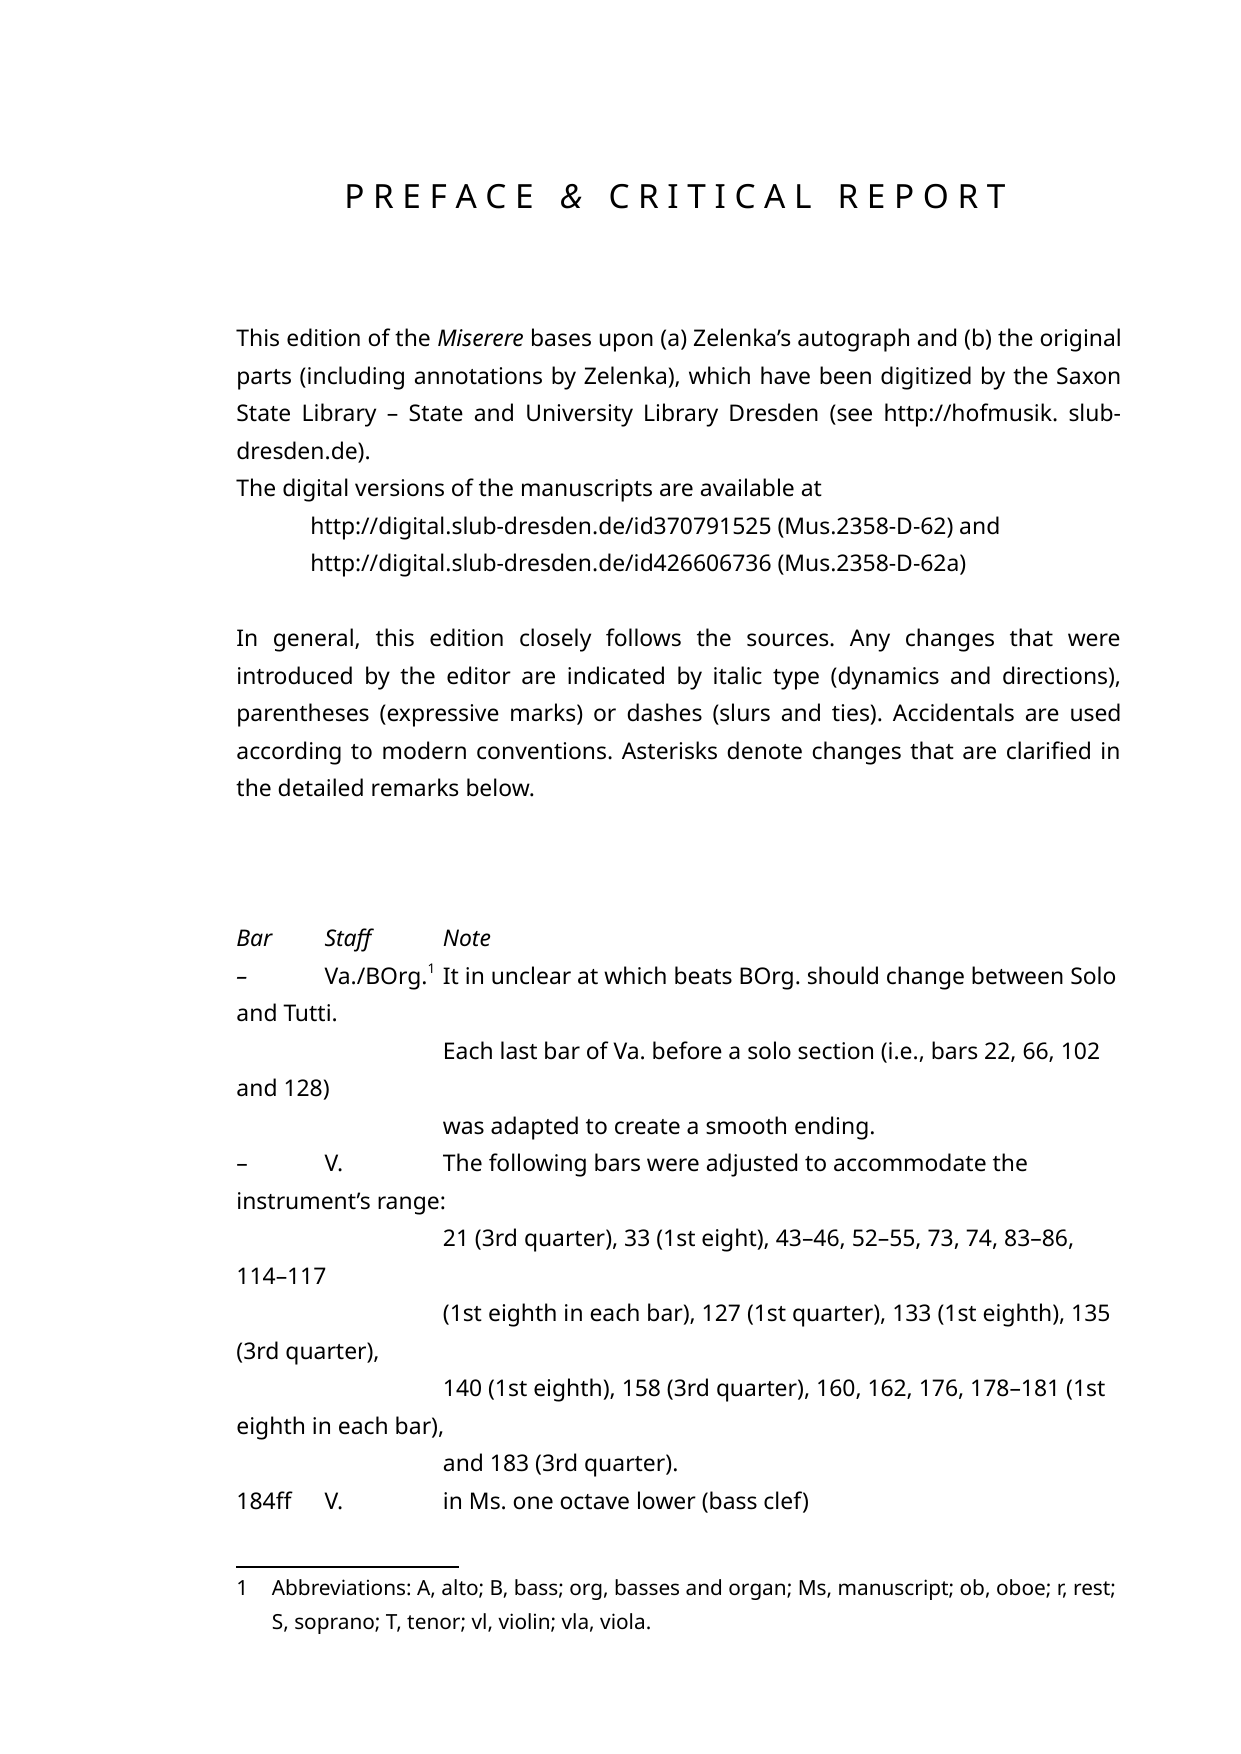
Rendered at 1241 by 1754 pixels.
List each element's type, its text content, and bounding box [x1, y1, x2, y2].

text Abbreviations: A, alto; B, bass; org, basses and organ; Ms, manuscript; ob, oboe; r, rest; S, soprano; T, tenor; vl, violin; vla, viola. [236, 1573, 1122, 1636]
text In general, this edition closely follows the sources. Any changes that were introduced by the editor are indicated by italic type (dynamics and directions), parentheses (expressive marks) or dashes (slurs and ties). Accidentals are used according to modern conventions. Asterisks denote changes that are clarified in the detailed remarks below. [236, 622, 1122, 804]
text This edition of the Miserere bases upon (a) Zelenka’s autograph and (b) the original parts (including annotations by Zelenka), which have been digitized by the Saxon State Library – State and University Library Dresden (see http://hofmusik. slub-dresden.de). [236, 322, 1122, 466]
text The digital versions of the manuscripts are available at http://digital.slub-dresden.de/id370791525 (Mus.2358-D-62) and http://digital.slub-dresden.de/id426606736 (Mus.2358-D-62a) [236, 472, 1122, 579]
text Bar Staff Note – Va./BOrg. It in unclear at which beats BOrg. should change between Solo and Tutti. Each last bar of Va. before a solo section (i.e., bars 22, 66, 102 and 128) was adapted to create a smooth ending. – V. The following bars were adjusted to accommodate the instrument’s range: 21 (3rd quarter), 33 (1st eight), 43–46, 52–55, 73, 74, 83–86, 114–117 (1st eighth in each bar), 127 (1st quarter), 133 (1st eighth), 135 (3rd quarter), 140 (1st eighth), 158 (3rd quarter), 160, 162, 176, 178–181 (1st eighth in each bar), and 183 (3rd quarter). 184ff V. in Ms. one octave lower (bass clef) [236, 922, 1122, 1554]
text P R E F A C E & C R I T I C A L R E P O R T [236, 173, 1122, 218]
